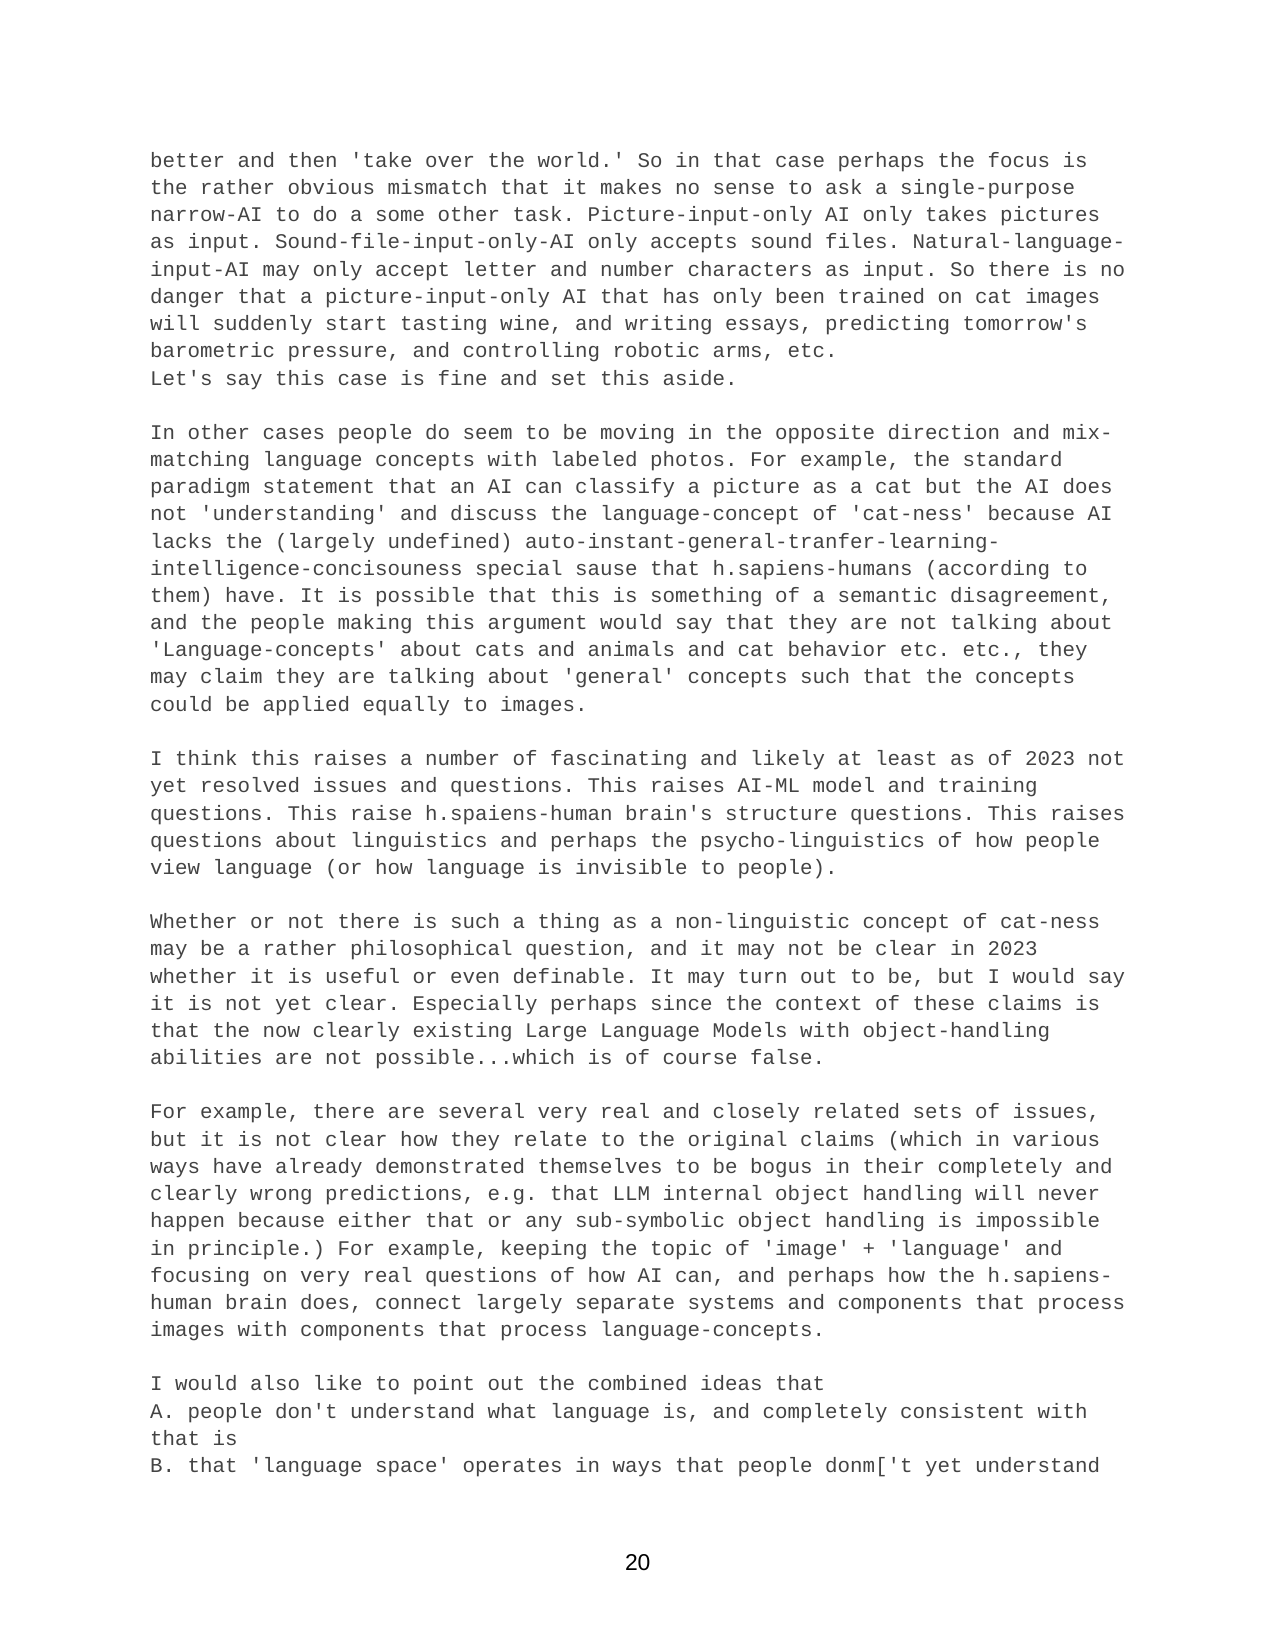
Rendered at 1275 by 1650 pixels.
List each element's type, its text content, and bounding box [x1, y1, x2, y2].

text For example, there are several very real and closely related sets of issues, but it is not clear how they relate to the original claims (which in various ways have already demonstrated themselves to be bogus in their completely and clearly wrong predictions, e.g. that LLM internal object handling will never happen because either that or any sub-symbolic object handling is impossible in principle.) For example, keeping the topic of 'image' + 'language' and focusing on very real questions of how AI can, and perhaps how the h.sapiens-human brain does, connect largely separate systems and components that process images with components that process language-concepts. [150, 1102, 1125, 1343]
text A. people don't understand what language is, and completely consistent with that is [150, 1401, 1125, 1451]
text I think this raises a number of fascinating and likely at least as of 2023 not yet resolved issues and questions. This raises AI-ML model and training questions. This raise h.spaiens-human brain's structure questions. This raises questions about linguistics and perhaps the psycho-linguistics of how people view language (or how language is invisible to people). [150, 748, 1125, 881]
text better and then 'take over the world.' So in that case perhaps the focus is the rather obvious mismatch that it makes no sense to ask a single-purpose narrow-AI to do a some other task. Picture-input-only AI only takes pictures as input. Sound-file-input-only-AI only accepts sound files. Natural-language-input-AI may only accept letter and number characters as input. So there is no danger that a picture-input-only AI that has only been trained on cat images will suddenly start tasting wine, and writing essays, predicting tomorrow's barometric pressure, and controlling robotic arms, etc. [150, 150, 1125, 364]
text I would also like to point out the combined ideas that [150, 1373, 1125, 1397]
text Let's say this case is fine and set this aside. [150, 367, 1125, 391]
text Whether or not there is such a thing as a non-linguistic concept of cat-ness may be a rather philosophical question, and it may not be clear in 2023 whether it is useful or even definable. It may turn out to be, but I would say it is not yet clear. Especially perhaps since the context of these claims is that the now clearly existing Large Language Models with object-handling abilities are not possible...which is of course false. [150, 911, 1125, 1071]
text B. that 'language space' operates in ways that people donm['t yet understand [150, 1455, 1125, 1479]
text In other cases people do seem to be moving in the opposite direction and mix-matching language concepts with labeled photos. For example, the standard paradigm statement that an AI can classify a picture as a cat but the AI does not 'understanding' and discuss the language-concept of 'cat-ness' because AI lacks the (largely undefined) auto-instant-general-tranfer-learning-intelligence-concisouness special sause that h.sapiens-humans (according to them) have. It is possible that this is something of a semantic disagreement, and the people making this argument would say that they are not talking about 'Language-concepts' about cats and animals and cat behavior etc. etc., they may claim they are talking about 'general' concepts such that the concepts could be applied equally to images. [150, 422, 1125, 717]
